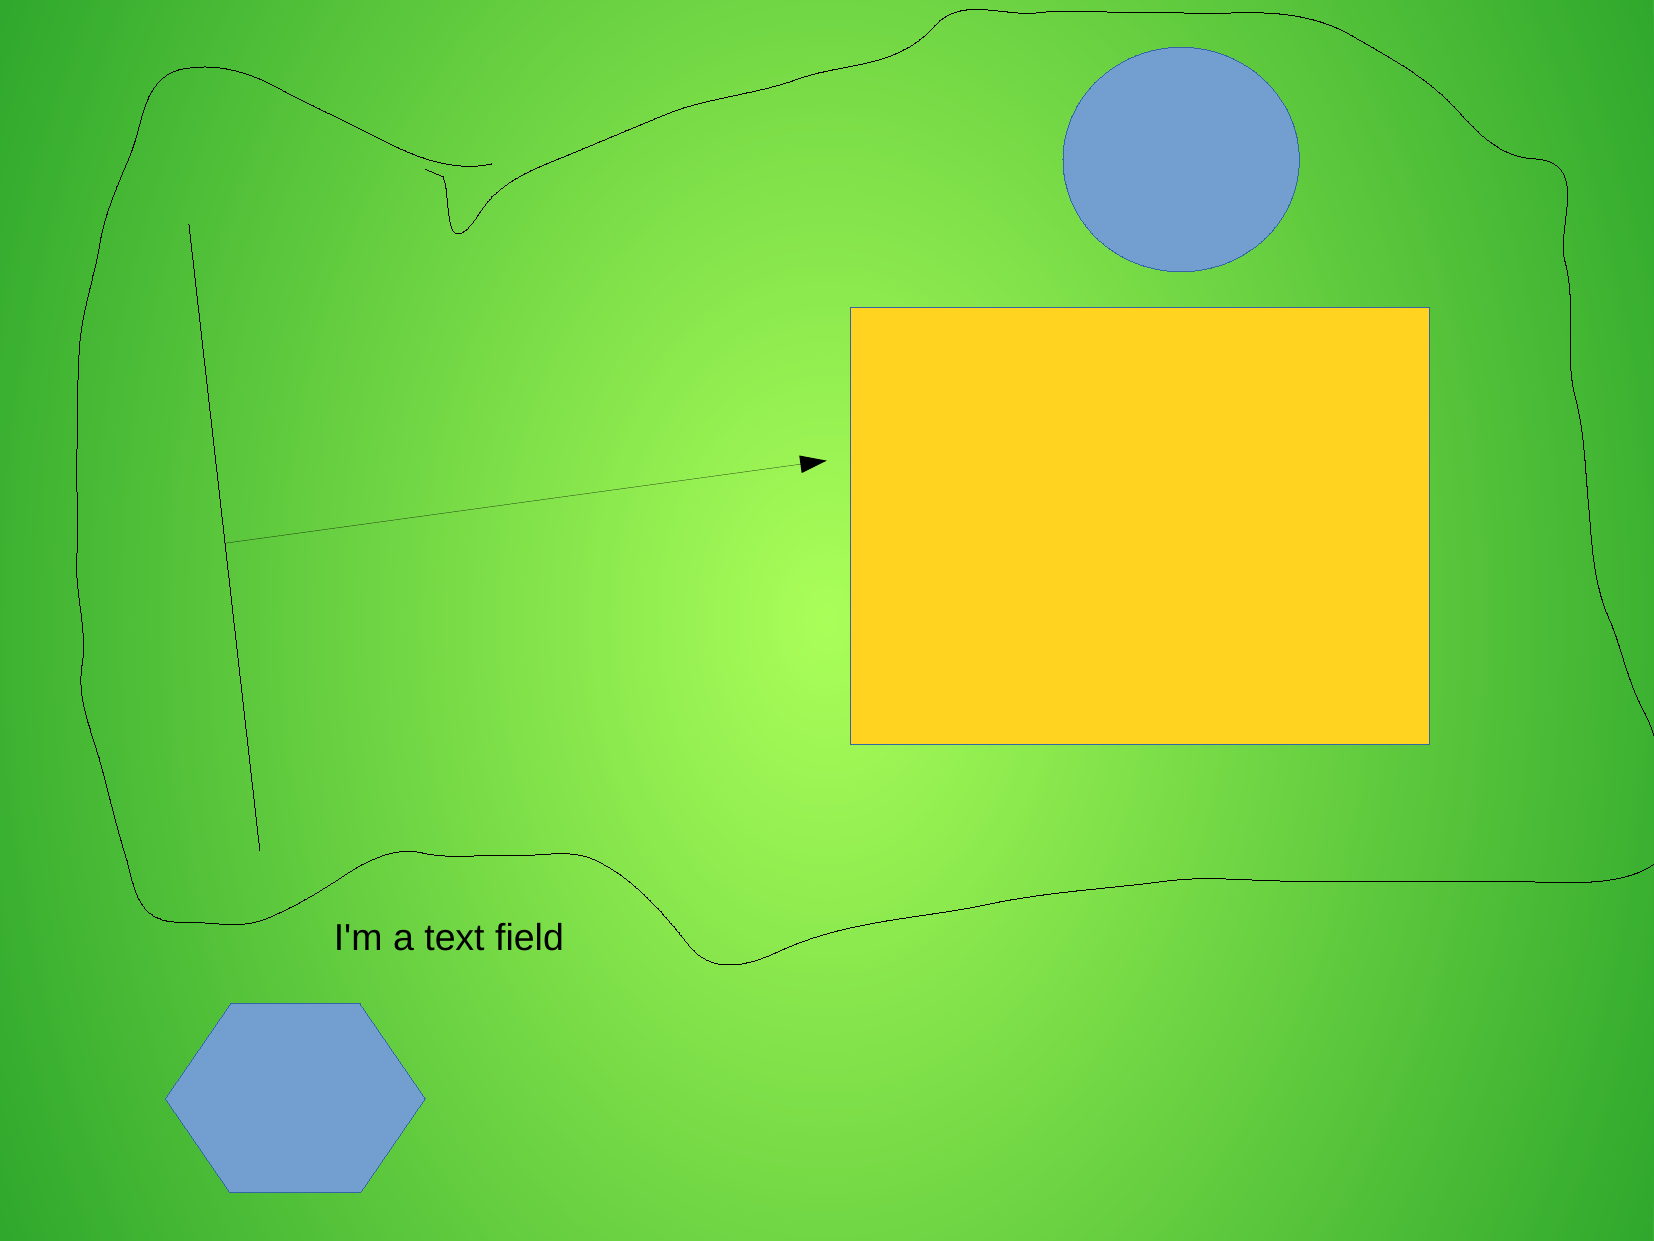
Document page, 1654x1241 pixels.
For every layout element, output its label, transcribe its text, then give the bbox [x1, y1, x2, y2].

text_box I'm a text field [318, 909, 1335, 1009]
text_box [1062, 47, 1300, 272]
text_box [165, 1003, 426, 1193]
text_box [850, 307, 1430, 745]
